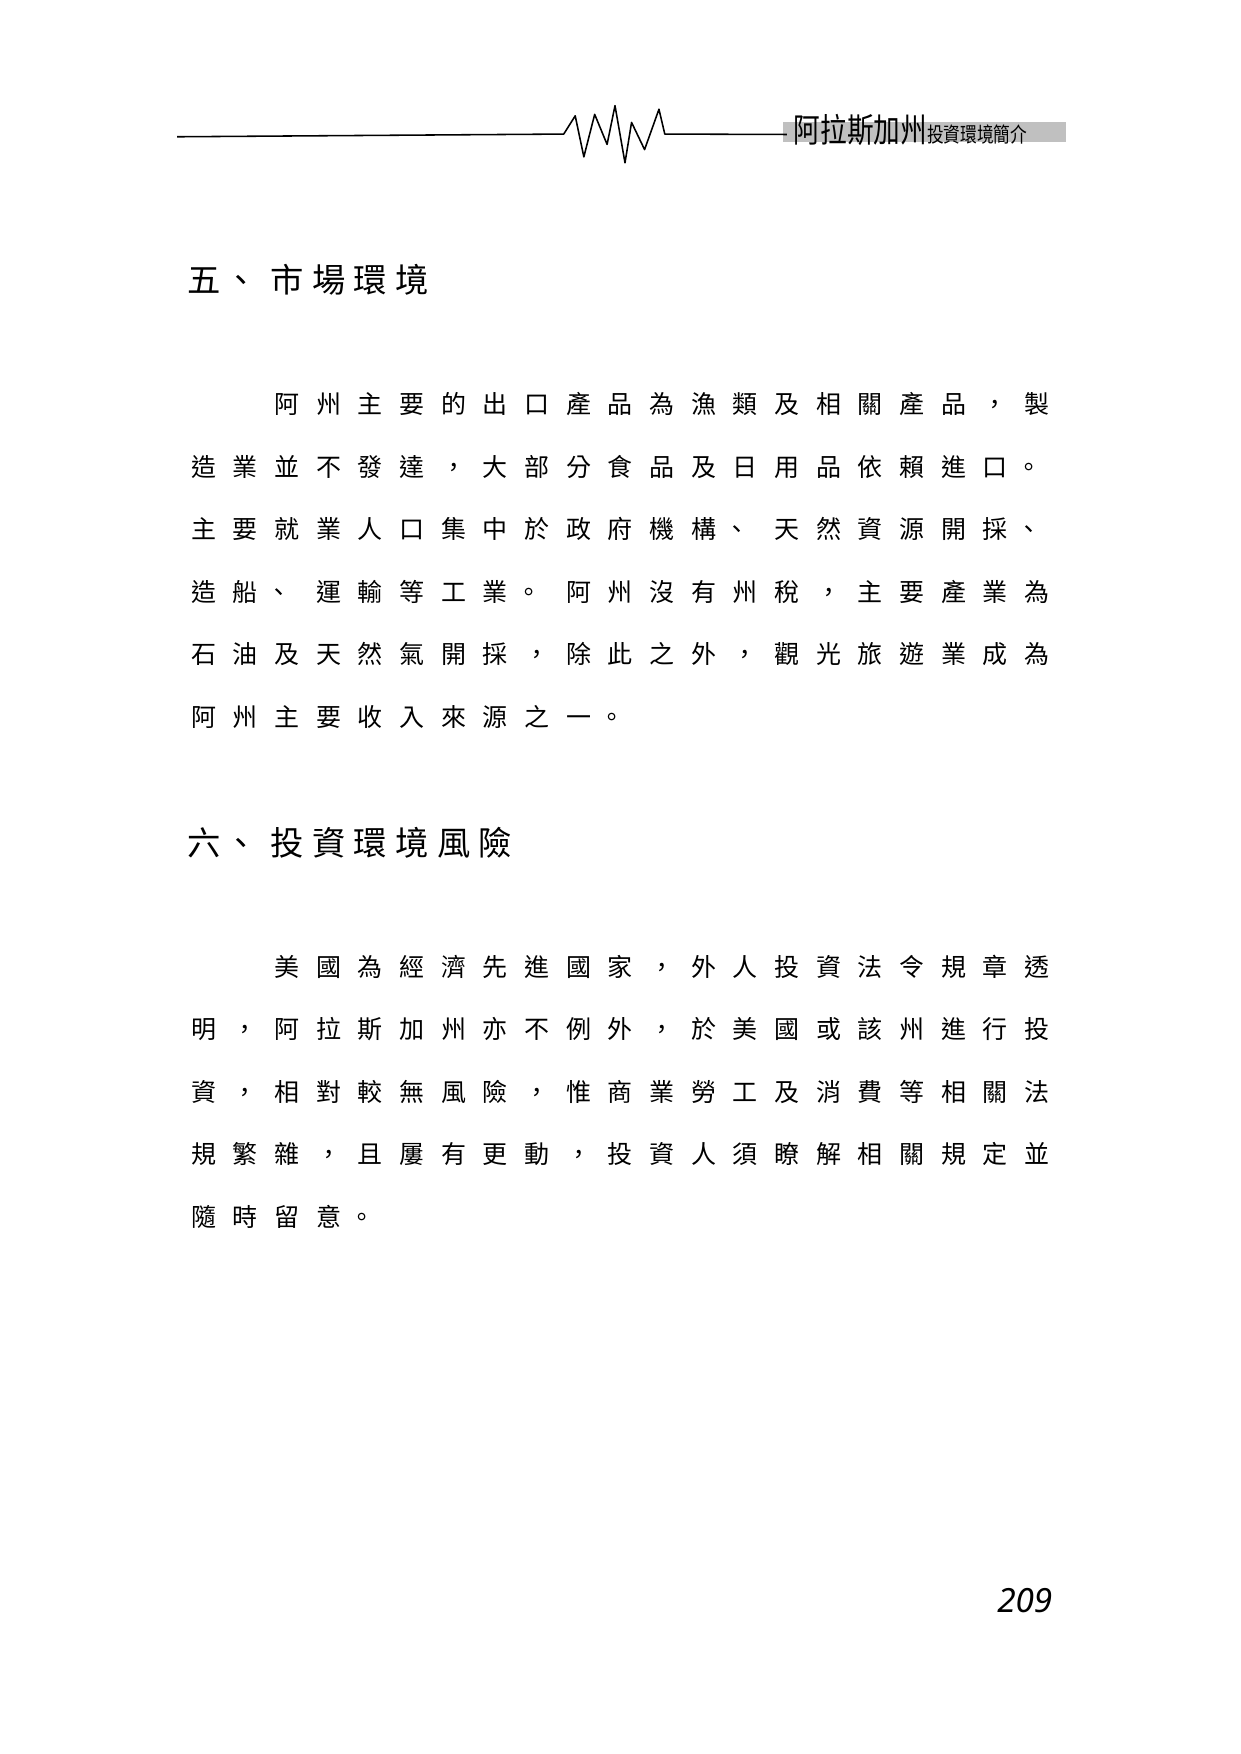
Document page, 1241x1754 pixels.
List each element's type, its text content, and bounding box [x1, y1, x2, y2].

text 五、市場環境 [183, 236, 1058, 299]
text 六、投資環境風險 [183, 799, 1058, 861]
text 阿州主要的出口產品為漁類及相關產品，製造業並不發達，大部分食品及日用品依賴進口。主要就業人口集中於政府機構、天然資源開採、造船、運輸等工業。阿州沒有州稅，主要產業為石油及天然氣開採，除此之外，觀光旅遊業成為阿州主要收入來源之一。 [183, 361, 1058, 736]
text 美國為經濟先進國家，外人投資法令規章透明，阿拉斯加州亦不例外，於美國或該州進行投資，相對較無風險，惟商業勞工及消費等相關法規繁雜，且屢有更動，投資人須瞭解相關規定並隨時留意。 [183, 924, 1058, 1236]
